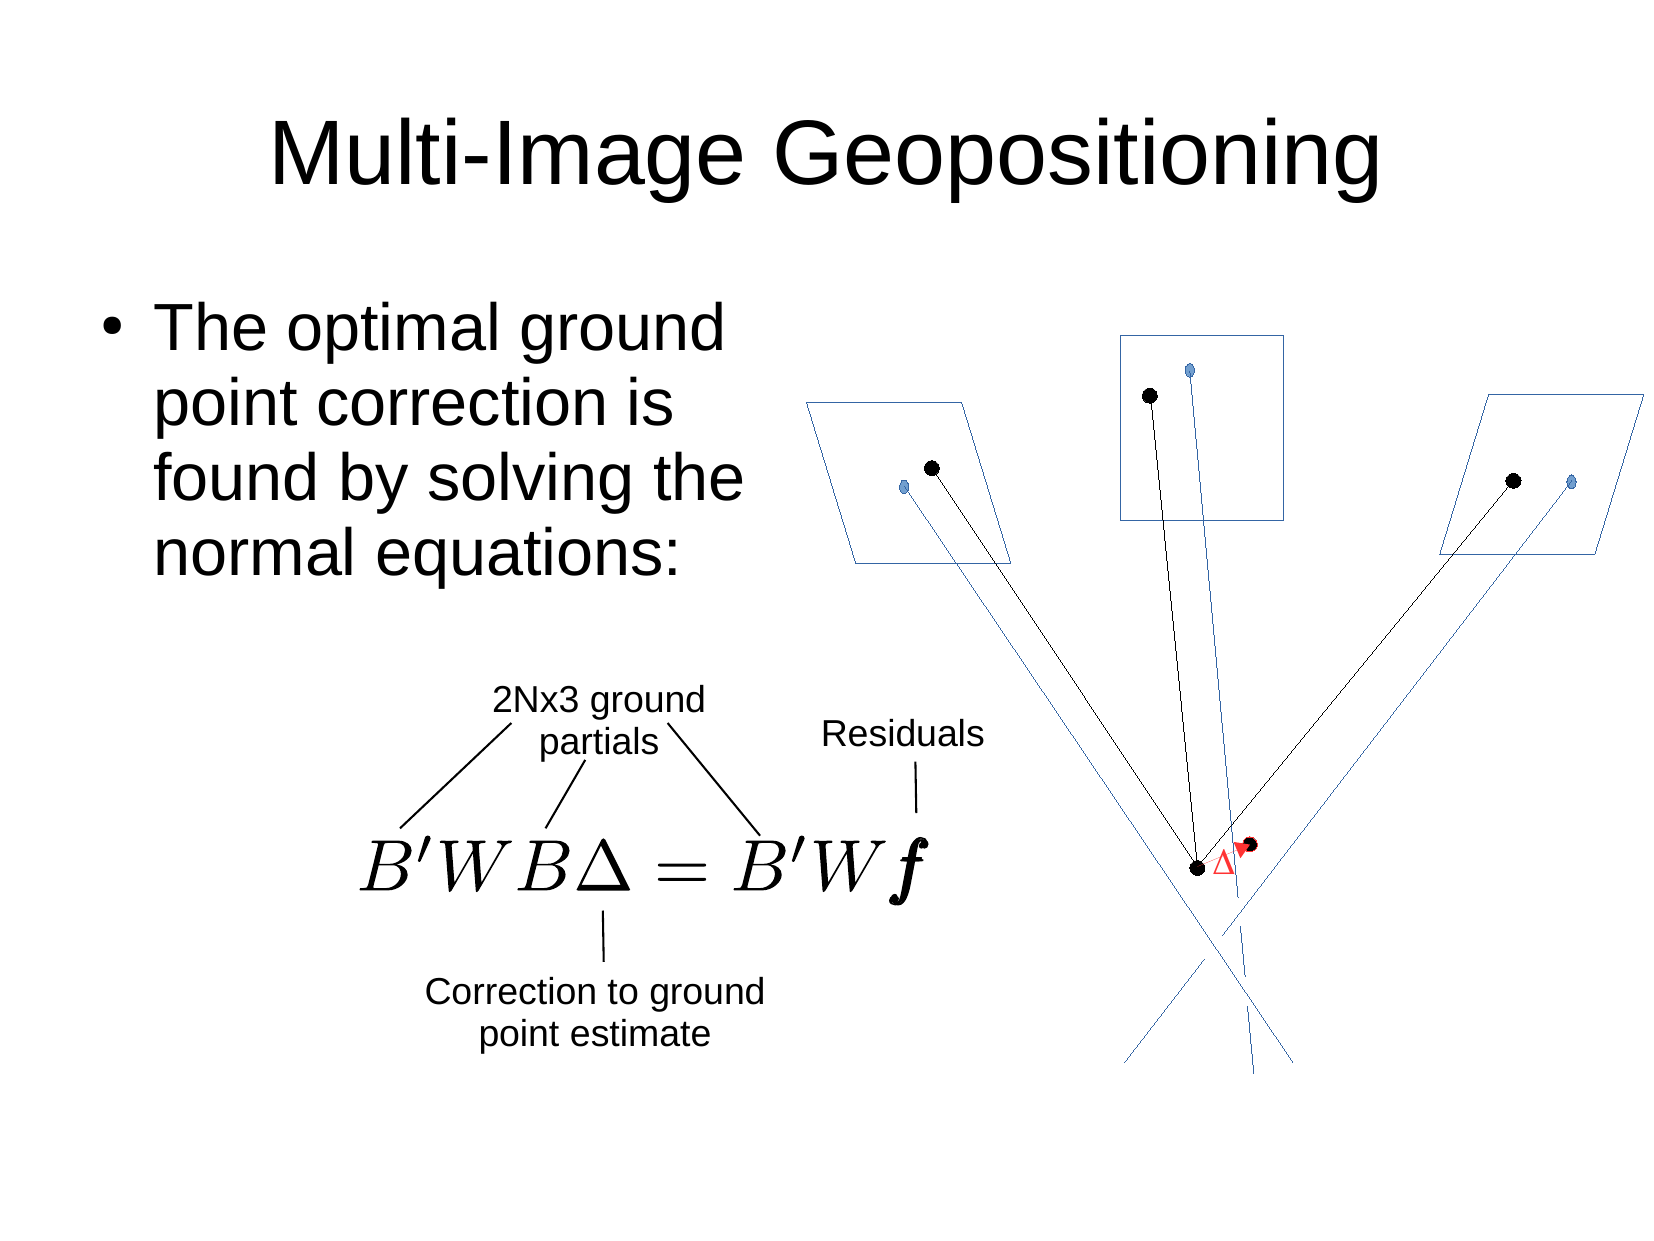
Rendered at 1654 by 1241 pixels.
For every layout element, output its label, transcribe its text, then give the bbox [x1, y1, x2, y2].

text_box [1142, 388, 1158, 404]
text_box D [1197, 840, 1251, 905]
text_box [899, 480, 909, 494]
text_box [1189, 860, 1197, 876]
title Multi-Image Geopositioning [82, 49, 1571, 257]
text_box [1243, 836, 1258, 852]
text_box [924, 460, 940, 476]
text_box [1505, 473, 1522, 489]
text_box [356, 835, 932, 906]
list The optimal ground point correction is found by solving the normal equations: [82, 290, 797, 1218]
text_box 2Nx3 ground partials [477, 671, 735, 770]
text_box Residuals [806, 704, 1015, 762]
text_box Correction to ground point estimate [409, 963, 802, 1063]
text_box [1566, 474, 1577, 489]
text_box [1185, 363, 1195, 378]
